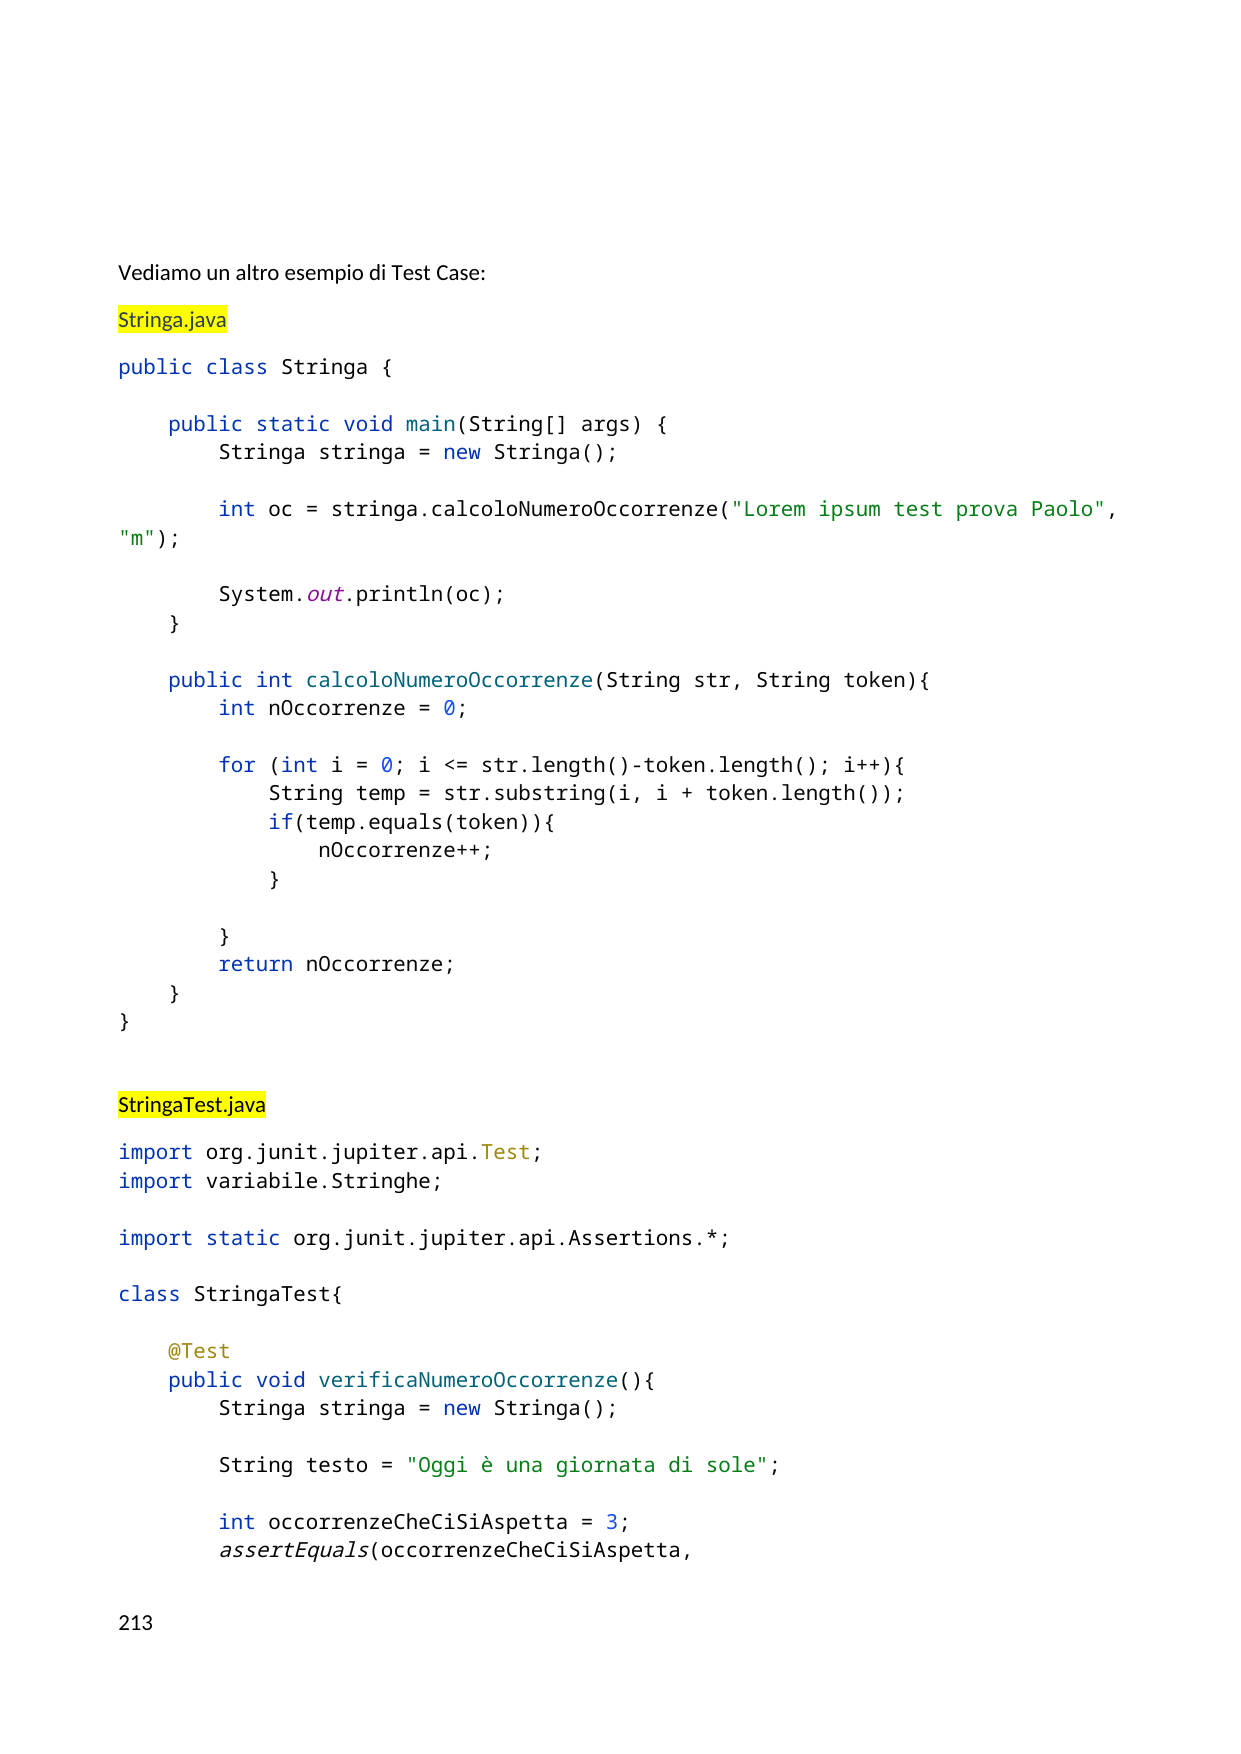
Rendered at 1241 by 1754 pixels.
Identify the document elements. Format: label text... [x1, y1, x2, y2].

text public class Stringa { public static void main(String[] args) { Stringa stringa = new Stringa(); int oc = stringa.calcoloNumeroOccorrenze("Lorem ipsum test prova Paolo", "m"); System.out.println(oc); } public int calcoloNumeroOccorrenze(String str, String token){ int nOccorrenze = 0; for (int i = 0; i <= str.length()-token.length(); i++){ String temp = str.substring(i, i + token.length()); if(temp.equals(token)){ nOccorrenze++; } } return nOccorrenze; } } [118, 352, 1122, 1062]
text StringaTest.java [118, 1091, 1122, 1118]
text Vediamo un altro esempio di Test Case: [118, 258, 1122, 286]
text Stringa.java [118, 305, 1122, 333]
text import org.junit.jupiter.api.Test; import variabile.Stringhe; import static org.junit.jupiter.api.Assertions.*; class StringaTest{ @Test public void verificaNumeroOccorrenze(){ Stringa stringa = new Stringa(); String testo = "Oggi è una giornata di sole"; int occorrenzeCheCiSiAspetta = 3; assertEquals(occorrenzeCheCiSiAspetta, [118, 1137, 1122, 1564]
